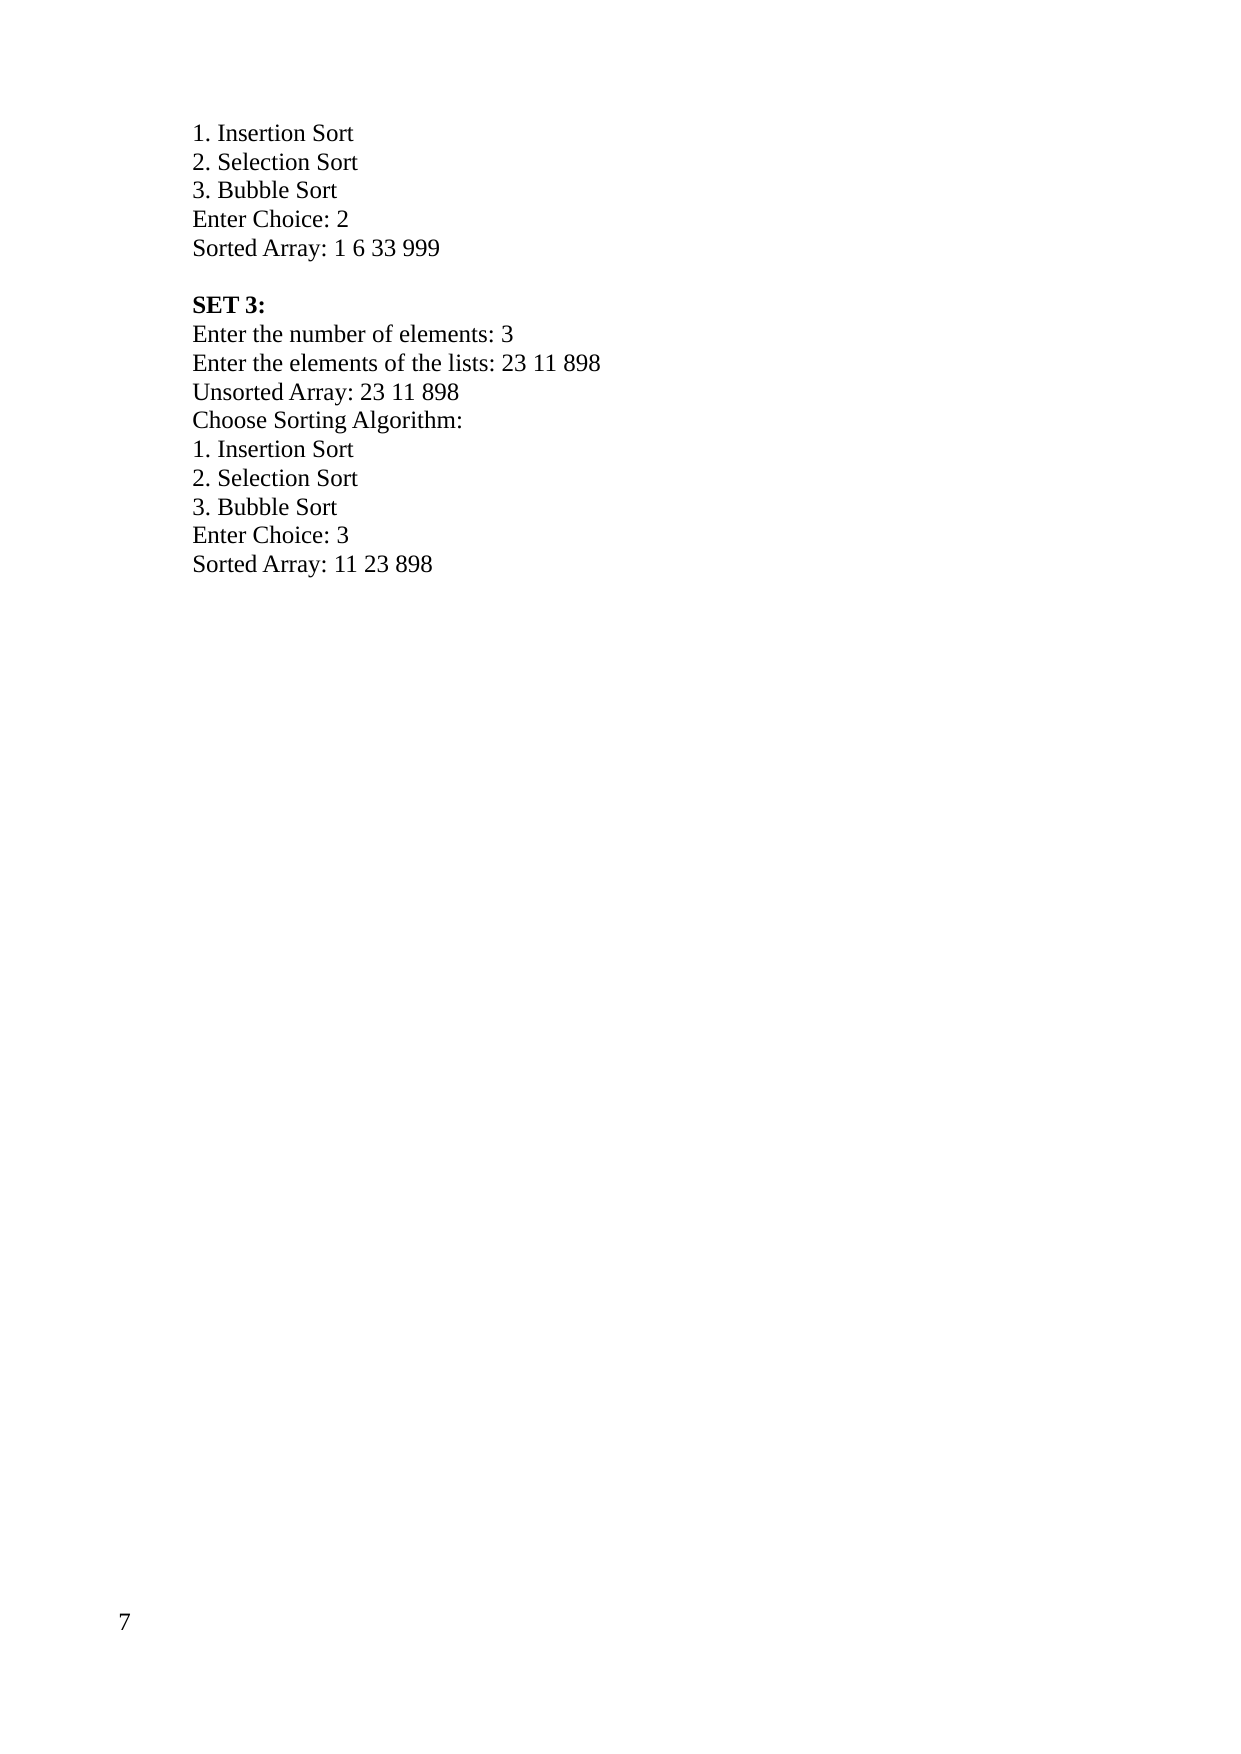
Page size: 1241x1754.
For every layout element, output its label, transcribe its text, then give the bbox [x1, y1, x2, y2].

text 2. Selection Sort [118, 463, 1122, 492]
text Enter the number of elements: 3 [118, 319, 1122, 348]
text 1. Insertion Sort [118, 118, 1122, 147]
text Sorted Array: 11 23 898 [118, 549, 1122, 578]
text 1. Insertion Sort [118, 434, 1122, 463]
text Unsorted Array: 23 11 898 [118, 377, 1122, 406]
text 3. Bubble Sort [118, 492, 1122, 521]
text Enter the elements of the lists: 23 11 898 [118, 348, 1122, 377]
text SET 3: [118, 291, 1122, 319]
text 2. Selection Sort [118, 147, 1122, 176]
text Enter Choice: 2 [118, 204, 1122, 233]
text Enter Choice: 3 [118, 521, 1122, 549]
text Choose Sorting Algorithm: [118, 406, 1122, 434]
text 3. Bubble Sort [118, 176, 1122, 204]
text Sorted Array: 1 6 33 999 [118, 233, 1122, 262]
